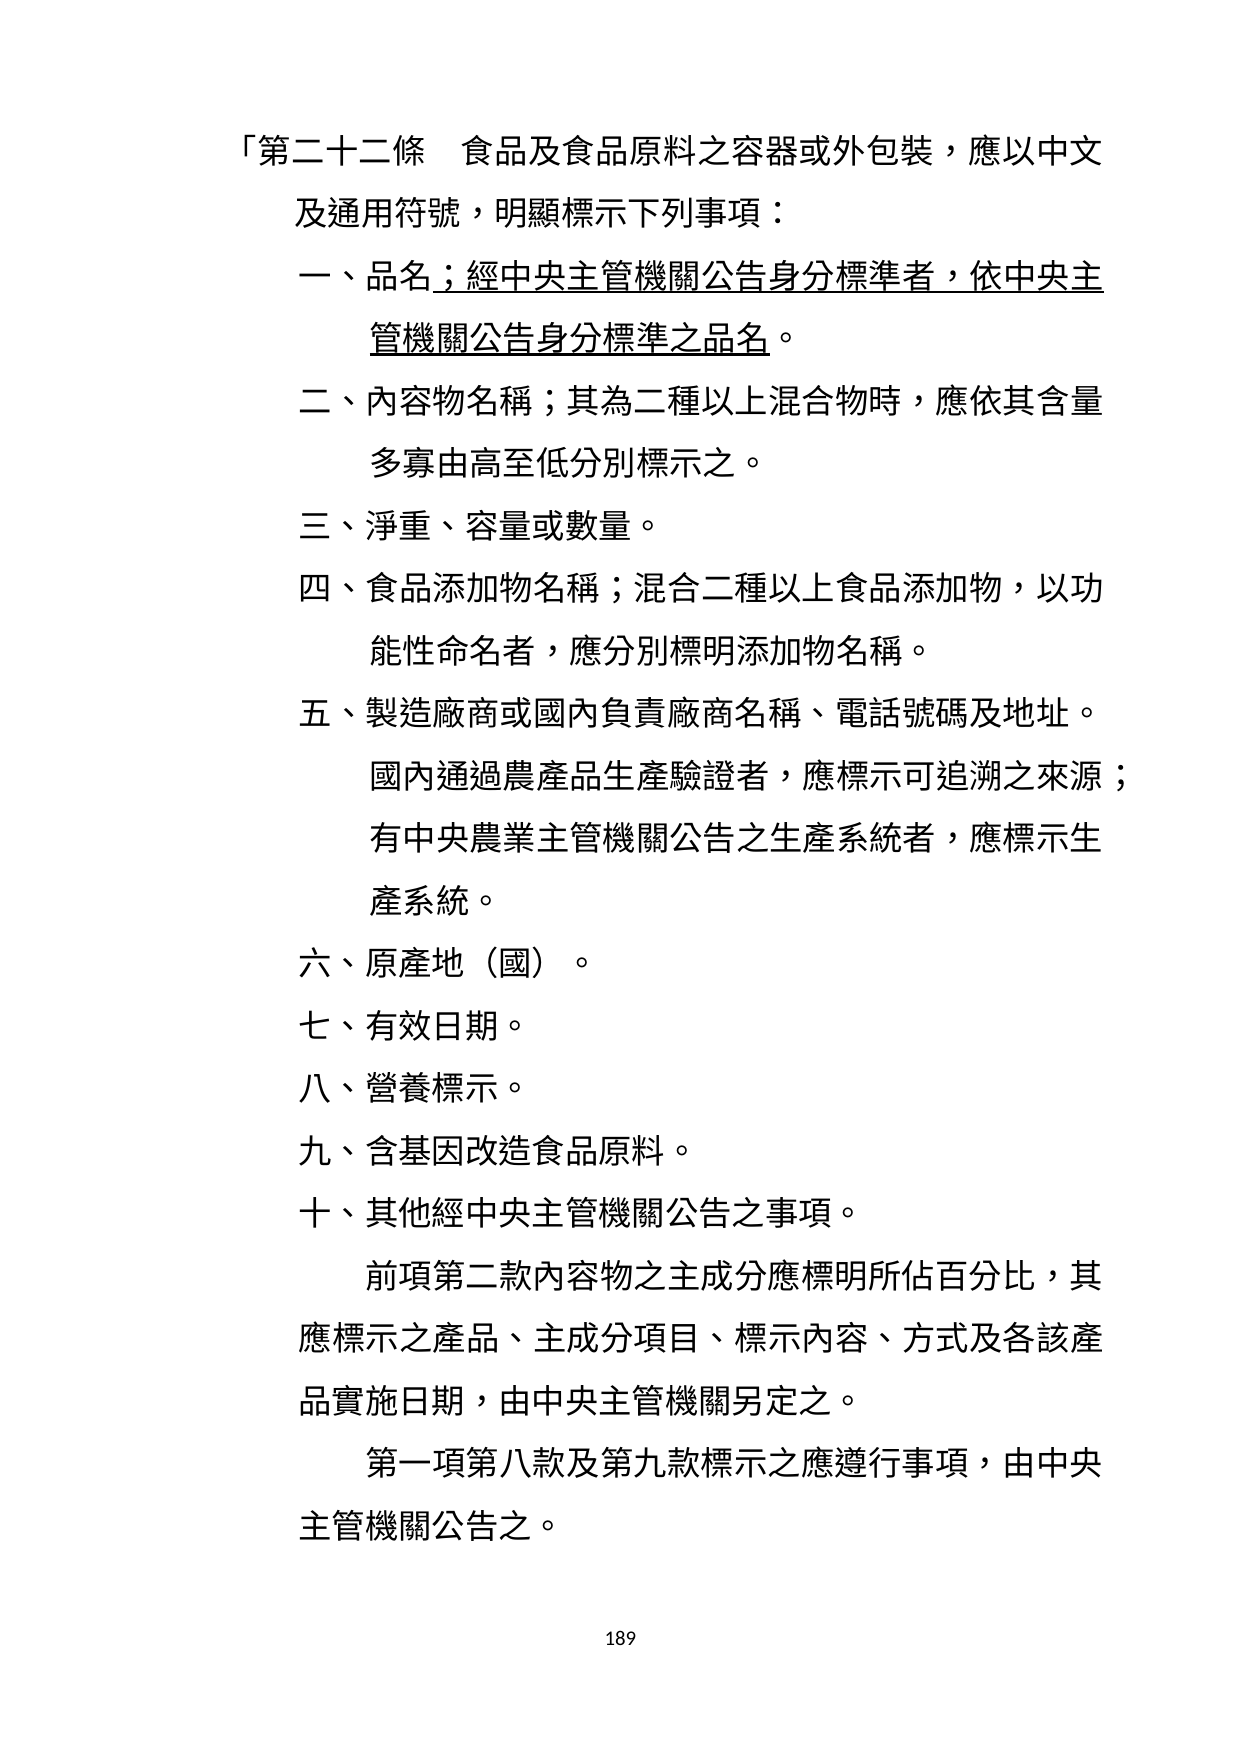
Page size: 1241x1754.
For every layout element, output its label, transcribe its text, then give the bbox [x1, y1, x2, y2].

text 九、含基因改造食品原料。 [298, 1107, 1104, 1169]
text 八、營養標示。 [298, 1044, 1104, 1107]
text 前項第二款內容物之主成分應標明所佔百分比，其應標示之產品、主成分項目、標示內容、方式及各該產品實施日期，由中央主管機關另定之。 [298, 1232, 1104, 1419]
text 十、其他經中央主管機關公告之事項。 [298, 1169, 1104, 1232]
text 四、食品添加物名稱；混合二種以上食品添加物，以功能性命名者，應分別標明添加物名稱。 [298, 544, 1104, 669]
text 二、內容物名稱；其為二種以上混合物時，應依其含量多寡由高至低分別標示之。 [298, 357, 1104, 482]
text 三、淨重、容量或數量。 [298, 482, 1104, 544]
text 「第二十二條 食品及食品原料之容器或外包裝，應以中文及通用符號，明顯標示下列事項： [223, 107, 1104, 232]
text 七、有效日期。 [298, 982, 1104, 1044]
text 第一項第八款及第九款標示之應遵行事項，由中央主管機關公告之。 [298, 1419, 1104, 1544]
text 一、品名；經中央主管機關公告身分標準者，依中央主管機關公告身分標準之品名。 [298, 232, 1104, 357]
text 五、製造廠商或國內負責廠商名稱、電話號碼及地址。國內通過農產品生產驗證者，應標示可追溯之來源；有中央農業主管機關公告之生產系統者，應標示生產系統。 [298, 669, 1104, 919]
text 六、原產地（國）。 [298, 919, 1104, 982]
